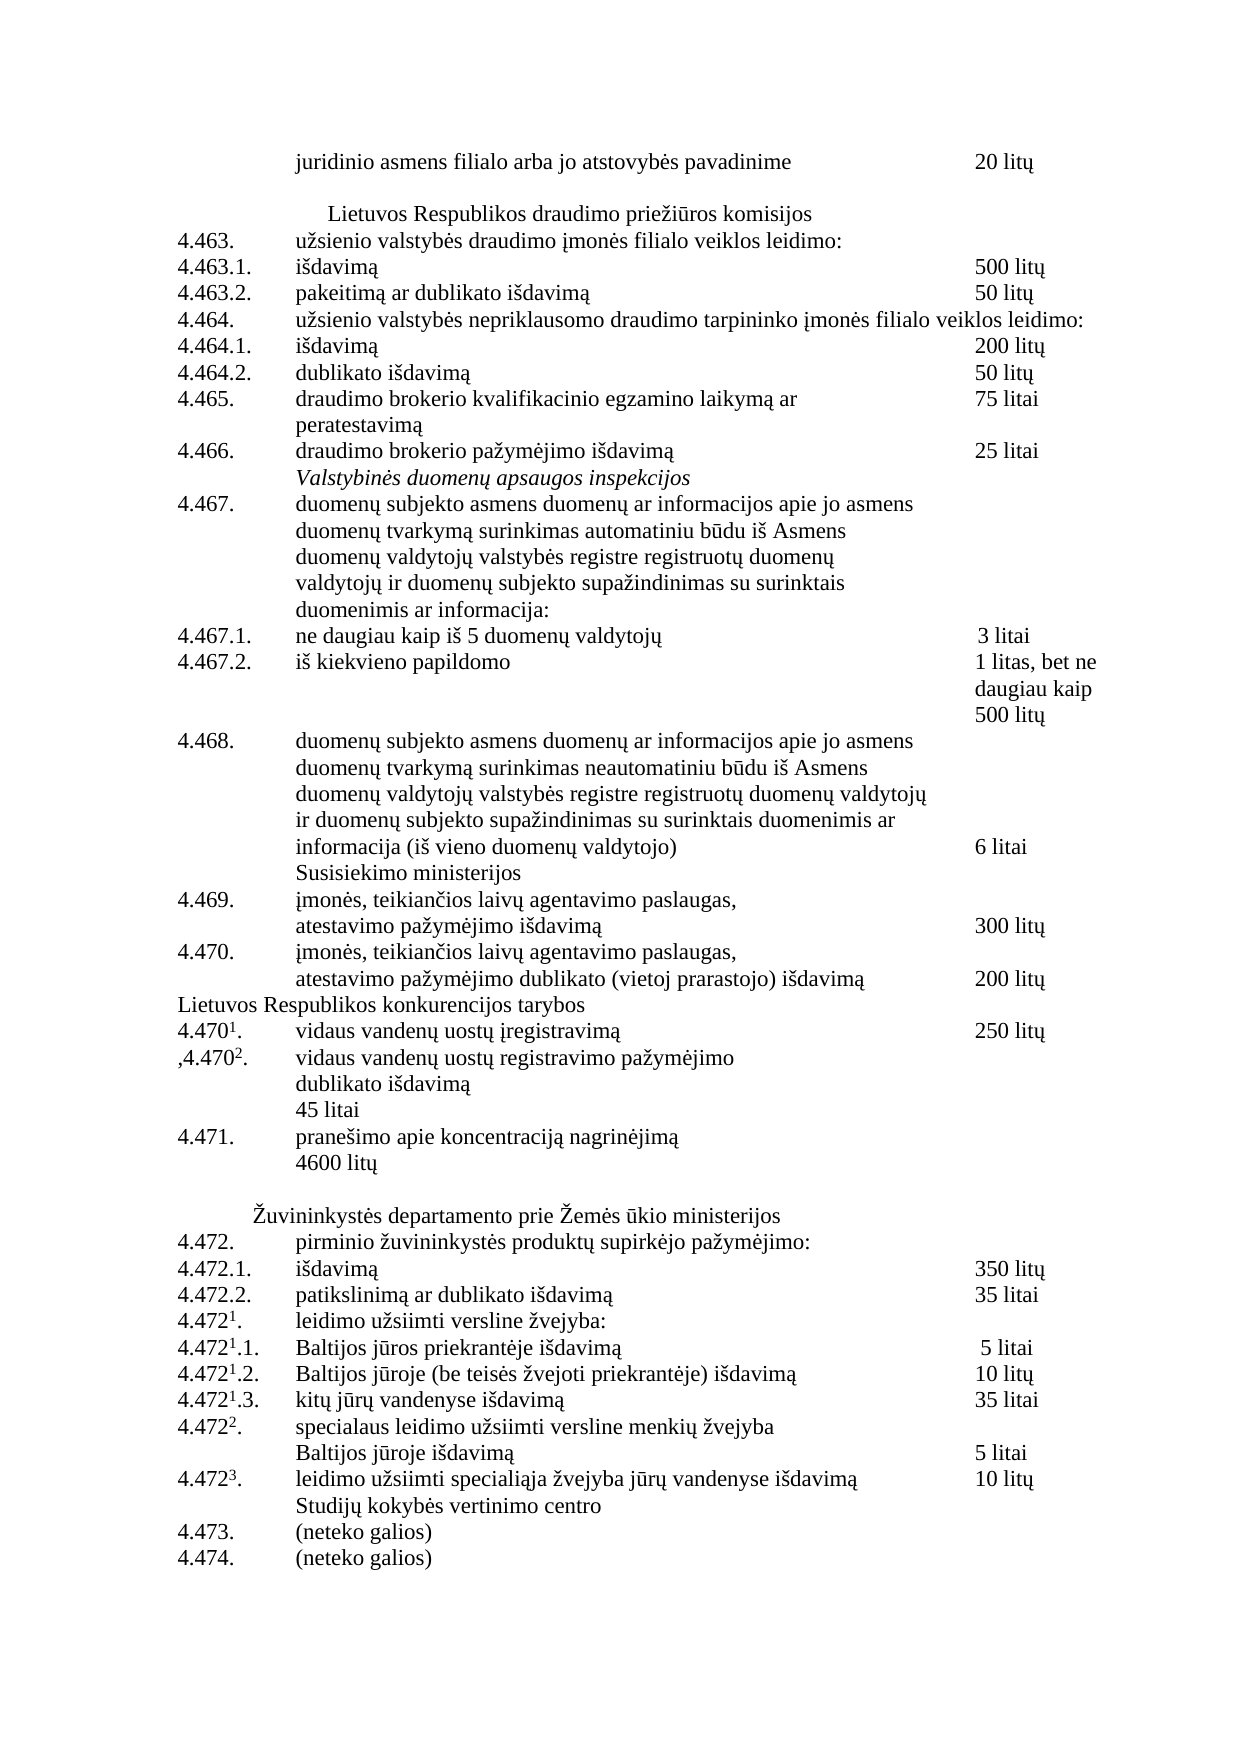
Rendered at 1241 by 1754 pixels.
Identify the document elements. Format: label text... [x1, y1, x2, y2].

text 4.472.1. išdavimą 350 litų [177, 1254, 1122, 1281]
text ,4.4702. vidaus vandenų uostų registravimo pažymėjimo [177, 1044, 1122, 1070]
text 4.463. užsienio valstybės draudimo įmonės filialo veiklos leidimo: [177, 227, 1122, 253]
text duomenų valdytojų valstybės registre registruotų duomenų valdytojų [177, 780, 1122, 807]
text atestavimo pažymėjimo dublikato (vietoj prarastojo) išdavimą 200 litų [177, 965, 1122, 991]
text Lietuvos Respublikos konkurencijos tarybos [177, 991, 945, 1017]
text duomenų tvarkymą surinkimas neautomatiniu būdu iš Asmens [177, 754, 1122, 780]
text juridinio asmens filialo arba jo atstovybės pavadinime 20 litų [177, 148, 1122, 174]
text Studijų kokybės vertinimo centro [252, 1492, 1122, 1518]
text 4.470. įmonės, teikiančios laivų agentavimo paslaugas, [177, 938, 1122, 965]
text 4.4721.3. kitų jūrų vandenyse išdavimą 35 litai [177, 1386, 1122, 1413]
text ir duomenų subjekto supažindinimas su surinktais duomenimis ar [177, 807, 1122, 833]
text Lietuvos Respublikos draudimo priežiūros komisijos [252, 200, 1122, 227]
text 4.467.2. iš kiekvieno papildomo 1 litas, bet ne daugiau kaip 500 litų [177, 648, 1122, 727]
text Žuvininkystės departamento prie Žemės ūkio ministerijos [177, 1202, 1122, 1228]
text 4.473. (neteko galios) [177, 1518, 1122, 1544]
text 4.472. pirminio žuvininkystės produktų supirkėjo pažymėjimo: [177, 1228, 1122, 1254]
text Baltijos jūroje išdavimą 5 litai [177, 1439, 1122, 1465]
text 4.465. draudimo brokerio kvalifikacinio egzamino laikymą ar 75 litai [177, 385, 1122, 411]
text dublikato išdavimą 45 litai [177, 1070, 945, 1123]
text 4.471. pranešimo apie koncentraciją nagrinėjimą 4600 litų [177, 1123, 945, 1176]
text 4.468. duomenų subjekto asmens duomenų ar informacijos apie jo asmens [177, 727, 1122, 754]
text 4.4721. leidimo užsiimti versline žvejyba: [177, 1307, 1122, 1334]
text 4.4701. vidaus vandenų uostų įregistravimą 250 litų [177, 1017, 1122, 1044]
text 4.4723. leidimo užsiimti specialiąja žvejyba jūrų vandenyse išdavimą 10 litų [177, 1465, 1122, 1492]
text 4.4721.1. Baltijos jūros priekrantėje išdavimą 5 litai [177, 1334, 1122, 1360]
text 4.472.2. patikslinimą ar dublikato išdavimą 35 litai [177, 1281, 1122, 1307]
text Susisiekimo ministerijos [177, 859, 1122, 886]
text 4.467. duomenų subjekto asmens duomenų ar informacijos apie jo asmens duomenų tvarkymą surinkimas automatiniu būdu iš Asmens duomenų valdytojų valstybės registre registruotų duomenų valdytojų ir duomenų subjekto supažindinimas su surinktais duomenimis ar informacija: [177, 490, 916, 622]
text 4.4721.2. Baltijos jūroje (be teisės žvejoti priekrantėje) išdavimą 10 litų [177, 1360, 1122, 1386]
text 4.464.2. dublikato išdavimą 50 litų [177, 358, 1122, 385]
text peratestavimą [177, 411, 1122, 438]
text 4.466. draudimo brokerio pažymėjimo išdavimą 25 litai [177, 438, 1122, 464]
text 4.463.1. išdavimą 500 litų [177, 253, 1122, 279]
text Valstybinės duomenų apsaugos inspekcijos [177, 464, 916, 490]
text 4.464.1. išdavimą 200 litų [177, 332, 1122, 358]
text 4.4722. specialaus leidimo užsiimti versline menkių žvejyba [177, 1413, 1122, 1439]
text 4.467.1. ne daugiau kaip iš 5 duomenų valdytojų 3 litai [177, 622, 1122, 648]
text 4.464. užsienio valstybės nepriklausomo draudimo tarpininko įmonės filialo veiklos leidimo: [177, 306, 1122, 332]
text 4.463.2. pakeitimą ar dublikato išdavimą 50 litų [177, 279, 1122, 306]
text informacija (iš vieno duomenų valdytojo) 6 litai [177, 833, 1122, 859]
text 4.474. (neteko galios) [177, 1544, 1122, 1571]
text atestavimo pažymėjimo išdavimą 300 litų [177, 912, 1122, 938]
text 4.469. įmonės, teikiančios laivų agentavimo paslaugas, [177, 886, 1122, 912]
